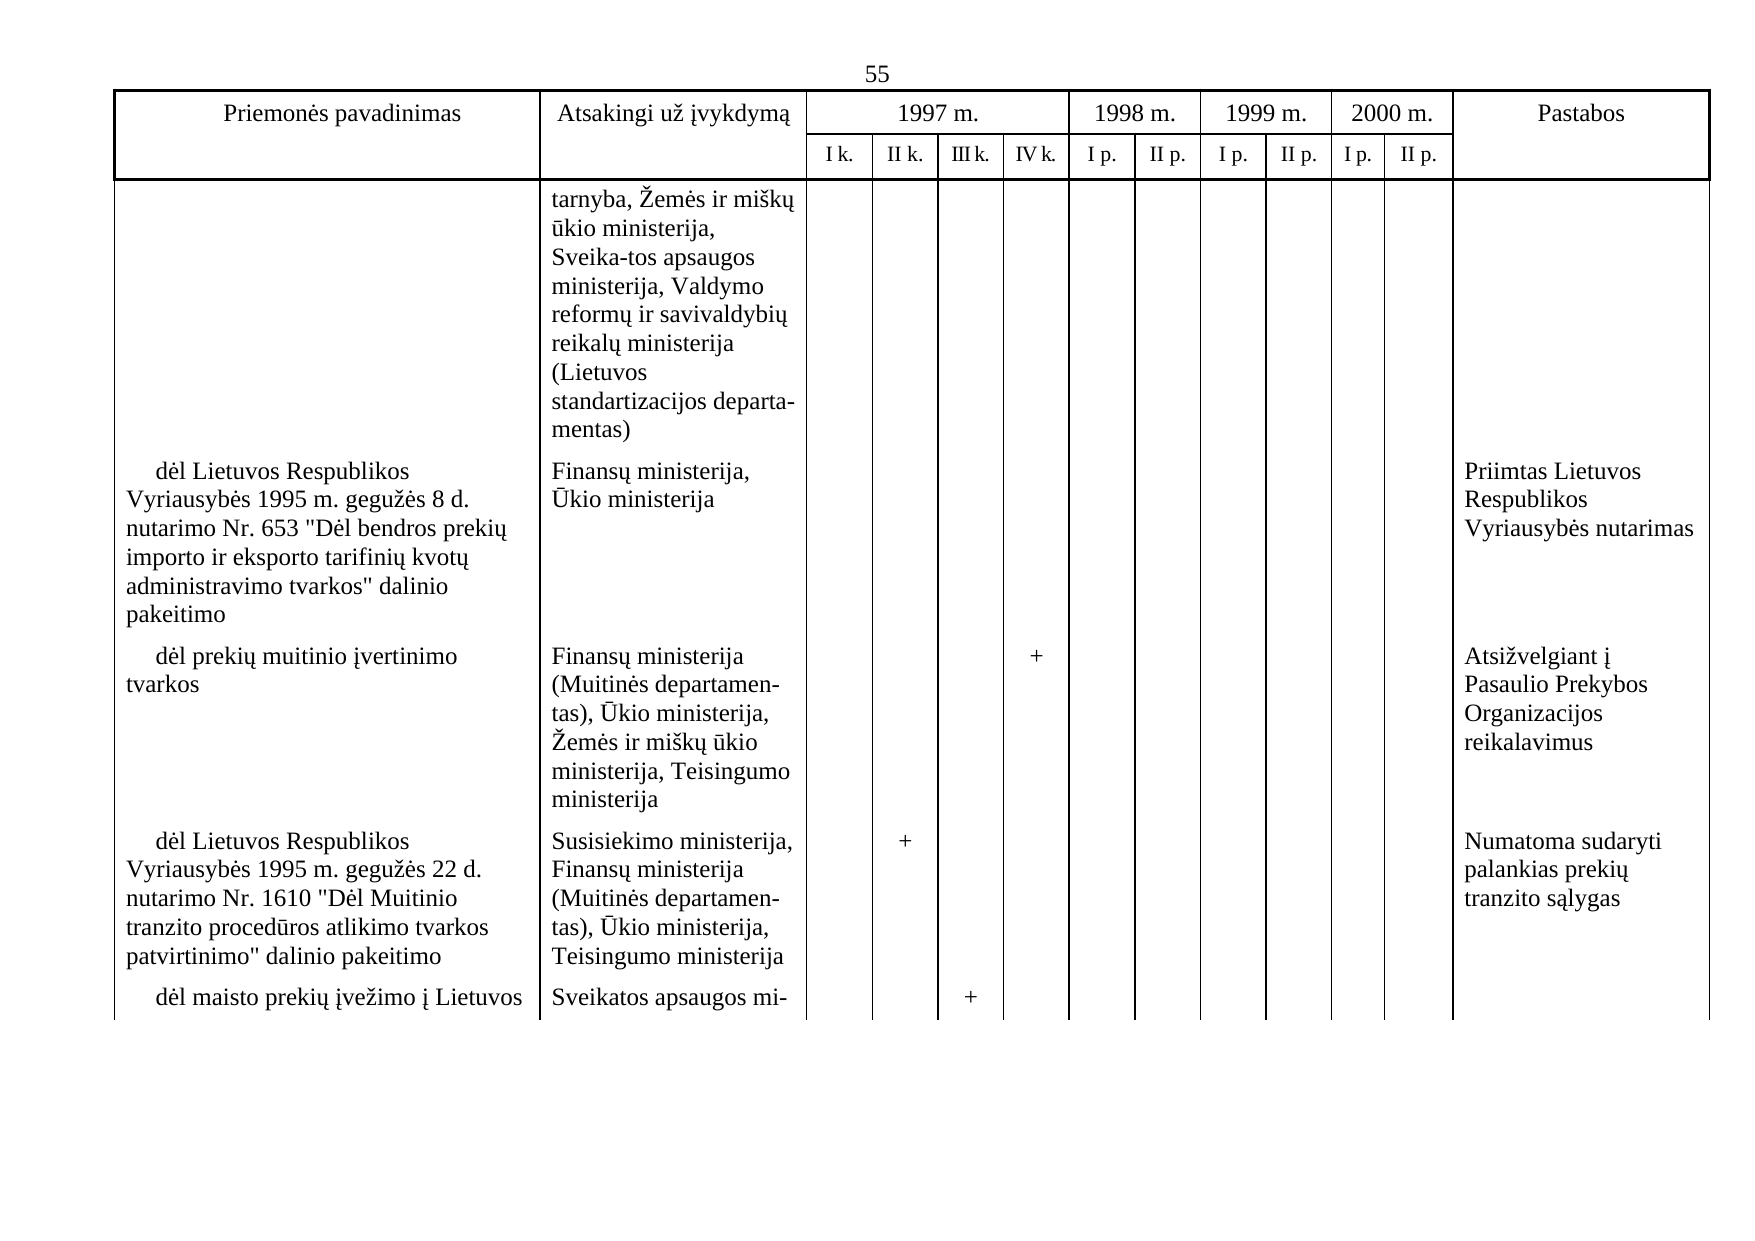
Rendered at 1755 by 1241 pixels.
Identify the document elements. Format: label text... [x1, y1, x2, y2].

table_cell IV k. [1004, 135, 1068, 178]
table_cell [1332, 181, 1384, 449]
table_cell [873, 635, 937, 819]
table_header Priemonės pavadinimas [116, 92, 539, 133]
table_cell [1070, 976, 1134, 1019]
table_cell [807, 635, 872, 819]
table_cell [807, 181, 872, 449]
table_cell [1004, 450, 1068, 634]
table_cell [1136, 450, 1200, 634]
table_cell [1332, 450, 1384, 634]
table_cell II p. [1267, 135, 1331, 178]
table_cell [1267, 181, 1331, 449]
table_cell [1201, 820, 1265, 976]
table_cell I p. [1070, 135, 1134, 178]
table_cell III k. [939, 135, 1003, 178]
table_cell [1454, 133, 1708, 178]
table_cell dėl prekių muitinio įvertinimo tvarkos [115, 635, 539, 819]
table_cell dėl maisto prekių įvežimo į Lietuvos [115, 976, 539, 1019]
table_cell [939, 450, 1003, 634]
table_cell [1385, 450, 1452, 634]
table_cell [1070, 181, 1134, 449]
table_cell [939, 820, 1003, 976]
table_cell [1332, 820, 1384, 976]
table_cell dėl Lietuvos Respublikos Vyriausybės 1995 m. gegužės 8 d. nutarimo Nr. 653 "Dėl bendros prekių importo ir eksporto tarifinių kvotų administravimo tvarkos" dalinio pakeitimo [115, 450, 539, 634]
table_cell [1201, 181, 1265, 449]
table_cell [1385, 181, 1452, 449]
table_cell II p. [1385, 135, 1452, 178]
table_cell [873, 450, 937, 634]
table_cell [115, 181, 539, 449]
table_cell [1070, 450, 1134, 634]
table_cell [1201, 976, 1265, 1019]
table_cell [807, 976, 872, 1019]
table_cell I k. [807, 135, 872, 178]
table_header 2000 m. [1332, 92, 1452, 133]
table_cell [1070, 635, 1134, 819]
table_cell II p. [1136, 135, 1200, 178]
table_cell Finansų ministerija (Muitinės departamen-tas), Ūkio ministerija, Žemės ir miškų ūkio ministerija, Teisingumo ministerija [541, 635, 806, 819]
table_cell [807, 450, 872, 634]
table_cell [1267, 820, 1331, 976]
table_cell [1201, 635, 1265, 819]
table_header 1999 m. [1201, 92, 1331, 133]
table_cell [1070, 820, 1134, 976]
table_cell Priimtas Lietuvos Respublikos Vyriausybės nutarimas [1454, 450, 1709, 634]
table_cell [1136, 976, 1200, 1019]
table_cell [1004, 181, 1068, 449]
table_cell Numatoma sudaryti palankias prekių tranzito sąlygas [1454, 820, 1709, 976]
table_cell + [873, 820, 937, 976]
table_cell [1332, 635, 1384, 819]
table_header 1997 m. [807, 92, 1068, 133]
table_cell [1004, 976, 1068, 1019]
table_cell I p. [1332, 135, 1384, 178]
table_cell [1267, 450, 1331, 634]
table_cell [1454, 181, 1709, 449]
table_cell [116, 133, 539, 178]
table_cell [1136, 820, 1200, 976]
table_cell Finansų ministerija, Ūkio ministerija [541, 450, 806, 634]
table_cell [873, 976, 937, 1019]
table_cell [1454, 976, 1709, 1019]
table_cell Sveikatos apsaugos mi- [541, 976, 806, 1019]
table_cell [1201, 450, 1265, 634]
table_cell [1136, 635, 1200, 819]
table_cell dėl Lietuvos Respublikos Vyriausybės 1995 m. gegužės 22 d. nutarimo Nr. 1610 "Dėl Muitinio tranzito procedūros atlikimo tvarkos patvirtinimo" dalinio pakeitimo [115, 820, 539, 976]
table_header Pastabos [1454, 92, 1708, 133]
table_cell [807, 820, 872, 976]
table_cell tarnyba, Žemės ir miškų ūkio ministerija, Sveika-tos apsaugos ministerija, Valdymo reformų ir savivaldybių reikalų ministerija (Lietuvos standartizacijos departa-mentas) [541, 181, 806, 449]
table_cell + [939, 976, 1003, 1019]
table_cell [939, 635, 1003, 819]
table_cell [541, 133, 806, 178]
table_cell [1004, 820, 1068, 976]
table_header 1998 m. [1070, 92, 1200, 133]
table_header Atsakingi už įvykdymą [541, 92, 806, 133]
table_cell [1267, 976, 1331, 1019]
table_cell [1385, 820, 1452, 976]
table_cell [1267, 635, 1331, 819]
table_cell II k. [873, 135, 937, 178]
table_cell [1385, 976, 1452, 1019]
table_cell [1385, 635, 1452, 819]
table_cell [1332, 976, 1384, 1019]
table_cell [873, 181, 937, 449]
table_cell Susisiekimo ministerija, Finansų ministerija (Muitinės departamen-tas), Ūkio ministerija, Teisingumo ministerija [541, 820, 806, 976]
table_cell [1136, 181, 1200, 449]
table_cell I p. [1201, 135, 1265, 178]
table_cell Atsižvelgiant į Pasaulio Prekybos Organizacijos reikalavimus [1454, 635, 1709, 819]
table_cell [939, 181, 1003, 449]
table_cell + [1004, 635, 1068, 819]
